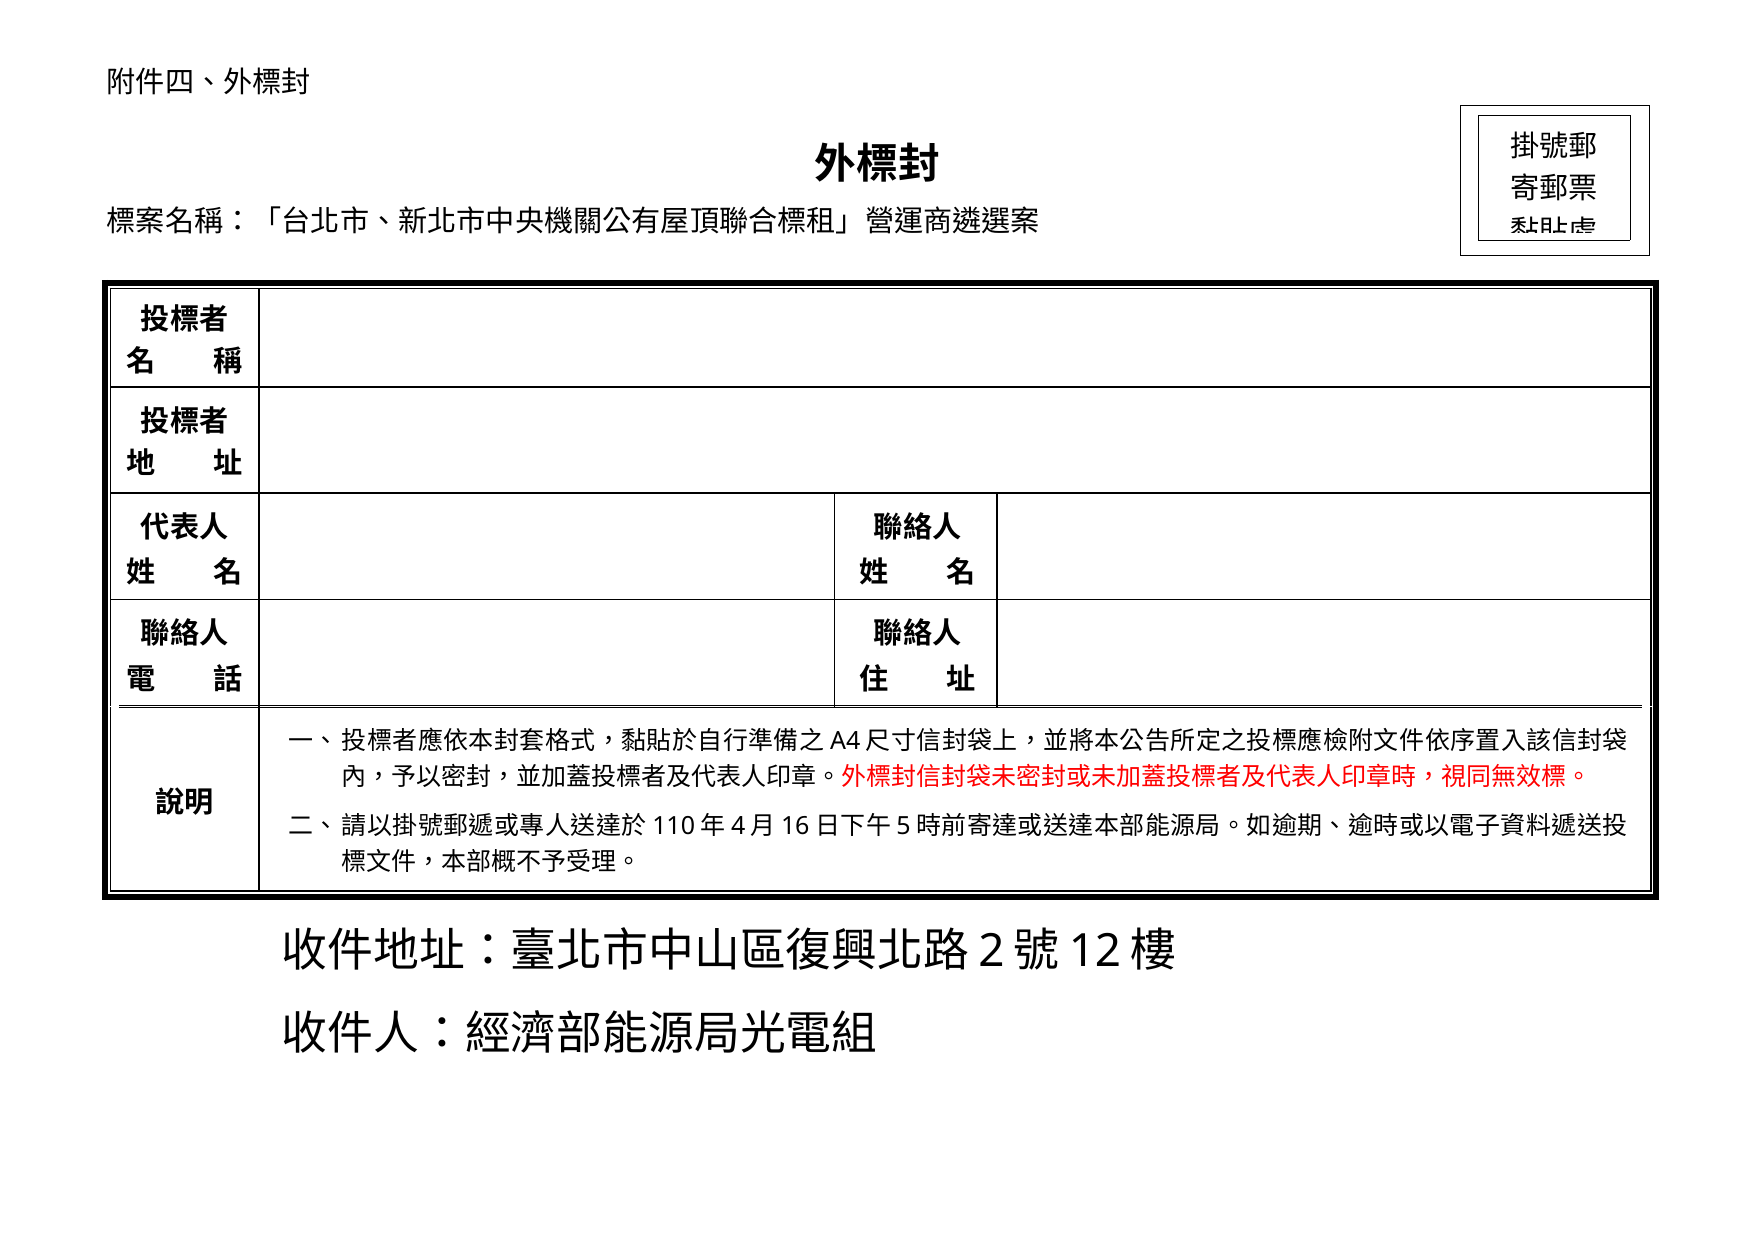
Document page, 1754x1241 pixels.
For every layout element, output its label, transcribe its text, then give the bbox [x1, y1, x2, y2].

text 黏貼處 [1493, 207, 1615, 233]
table_cell 聯絡人 姓 名 [835, 494, 996, 598]
table_cell 說明 [111, 705, 258, 890]
text 掛號郵 [1493, 123, 1615, 165]
subtitle 附件四、外標封 [106, 59, 1648, 101]
text 標案名稱：「台北市、新北市中央機關公有屋頂聯合標租」營運商遴選案 [106, 198, 1460, 240]
table_cell [260, 600, 834, 705]
text 收件地址：臺北市中山區復興北路2號12樓 [281, 900, 1648, 983]
table_cell 聯絡人 住 址 [835, 600, 996, 705]
text 寄郵票 [1493, 165, 1615, 207]
table_cell [998, 600, 1650, 705]
table_header [260, 289, 1650, 386]
table_cell 投標者應依本封套格式，黏貼於自行準備之A4尺寸信封袋上，並將本公告所定之投標應檢附文件依序置入該信封袋內，予以密封，並加蓋投標者及代表人印章。外標封信封袋未密封或未加蓋投標者及代表人印章時，視同無效標。 請以掛號郵遞或專人送達於110年4月16日下午5時前寄達或送達本部能源局。如逾期、逾時或以電子資料遞送投標文件，本部概不予受理。 [260, 705, 1651, 890]
table_header 投標者 名 稱 [111, 289, 258, 386]
text 收件人：經濟部能源局光電組 [281, 983, 1648, 1066]
table_cell [260, 494, 834, 598]
table_cell 投標者 地 址 [111, 388, 258, 492]
text 外標封 [106, 130, 1460, 190]
table_cell [998, 494, 1650, 598]
table_cell [260, 388, 1650, 492]
table_cell 代表人 姓 名 [111, 494, 258, 598]
table_cell 聯絡人 電 話 [111, 600, 258, 705]
